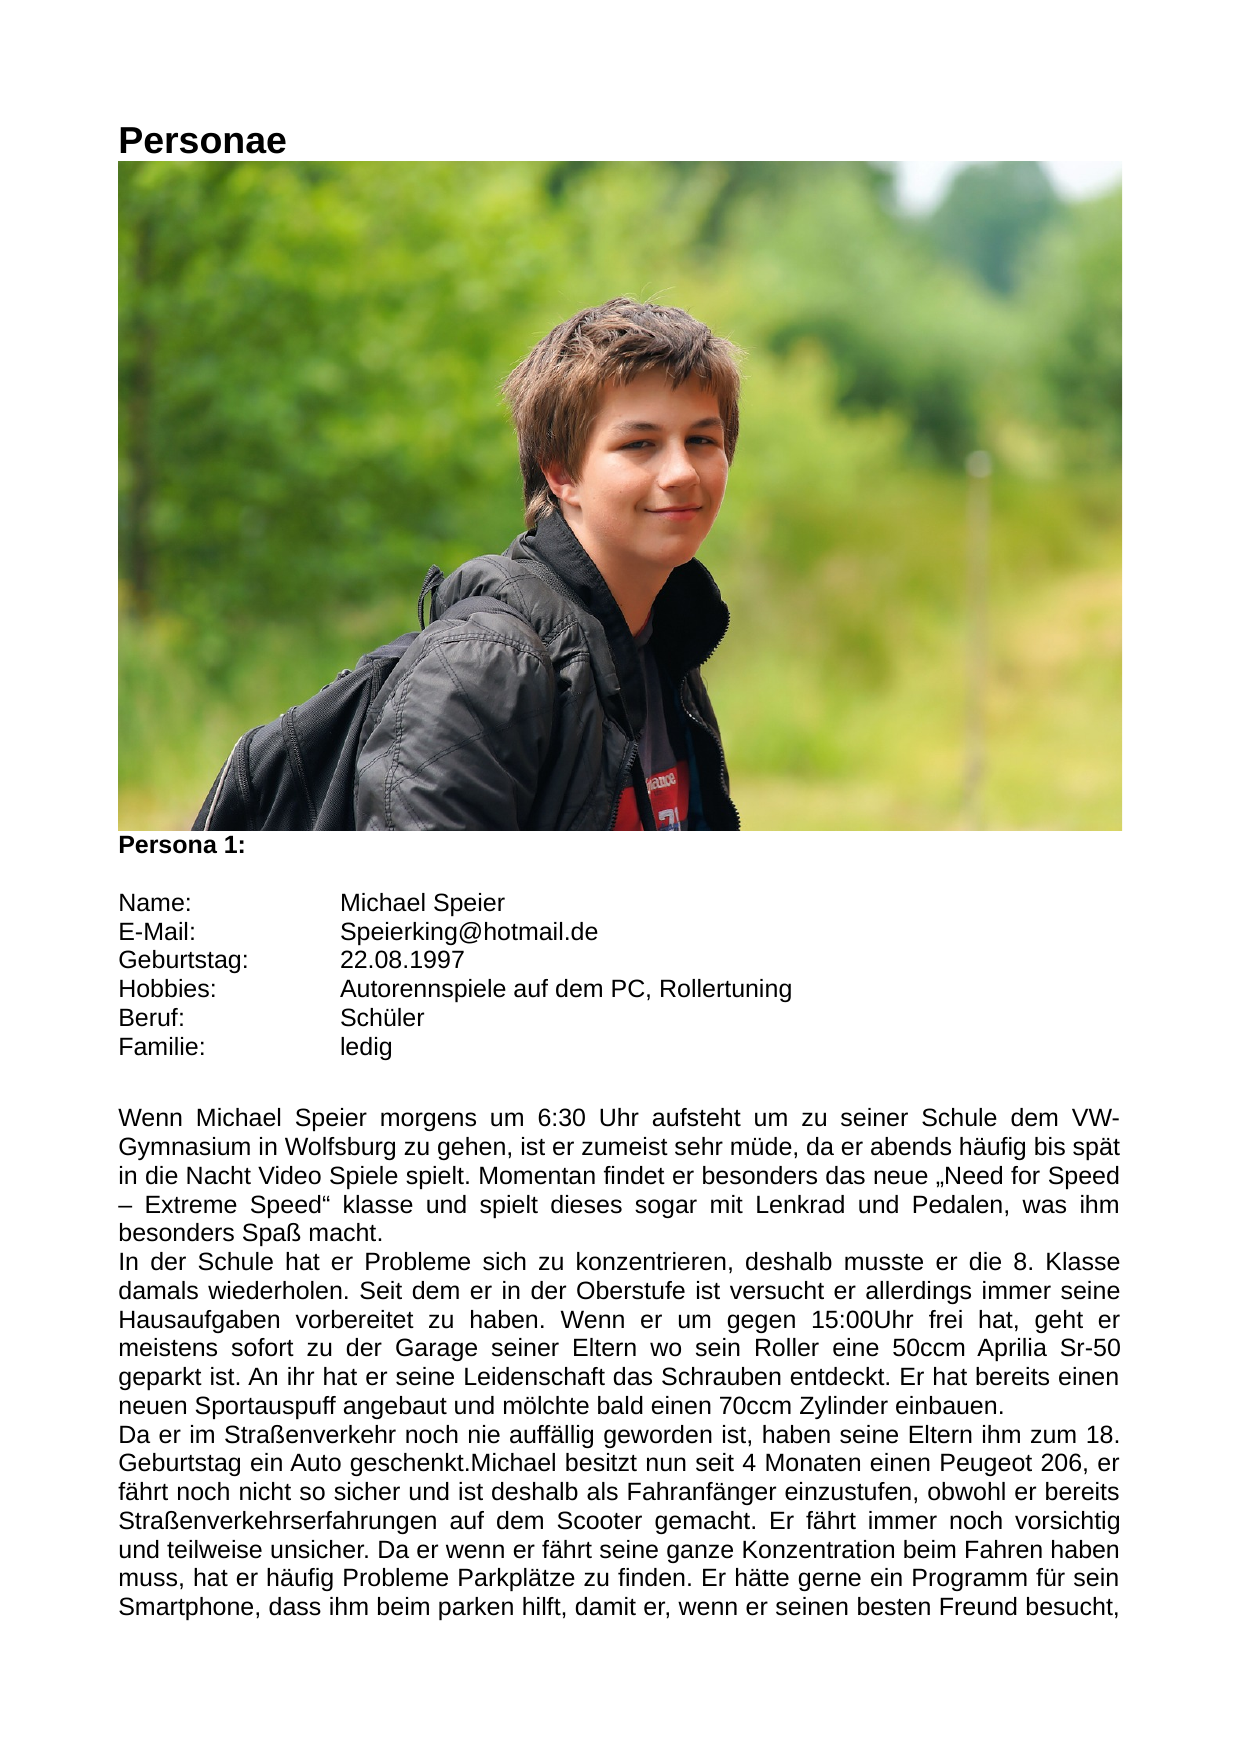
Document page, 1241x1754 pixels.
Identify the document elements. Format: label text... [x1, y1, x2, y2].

text Geburtstag: 22.08.1997 [118, 945, 1122, 974]
text In der Schule hat er Probleme sich zu konzentrieren, deshalb musste er die 8. Klasse damals wiederholen. Seit dem er in der Oberstufe ist versucht er allerdings immer seine Hausaufgaben vorbereitet zu haben. Wenn er um gegen 15:00Uhr frei hat, geht er meistens sofort zu der Garage seiner Eltern wo sein Roller eine 50ccm Aprilia Sr-50 geparkt ist. An ihr hat er seine Leidenschaft das Schrauben entdeckt. Er hat bereits einen neuen Sportauspuff angebaut und mölchte bald einen 70ccm Zylinder einbauen. [118, 1247, 1122, 1419]
text Name: Michael Speier [118, 888, 1122, 916]
text E-Mail: Speierking@hotmail.de [118, 916, 1122, 945]
picture [118, 161, 1123, 831]
text Beruf: Schüler [118, 1003, 1122, 1031]
text Persona 1: [118, 831, 1122, 859]
text Familie: ledig [118, 1031, 1122, 1060]
text Hobbies: Autorennspiele auf dem PC, Rollertuning [118, 974, 1122, 1003]
text Da er im Straßenverkehr noch nie auffällig geworden ist, haben seine Eltern ihm zum 18. Geburtstag ein Auto geschenkt.Michael besitzt nun seit 4 Monaten einen Peugeot 206, er fährt noch nicht so sicher und ist deshalb als Fahranfänger einzustufen, obwohl er bereits Straßenverkehrserfahrungen auf dem Scooter gemacht. Er fährt immer noch vorsichtig und teilweise unsicher. Da er wenn er fährt seine ganze Konzentration beim Fahren haben muss, hat er häufig Probleme Parkplätze zu finden. Er hätte gerne ein Programm für sein Smartphone, dass ihm beim parken hilft, damit er, wenn er seinen besten Freund besucht, [118, 1419, 1122, 1621]
text Wenn Michael Speier morgens um 6:30 Uhr aufsteht um zu seiner Schule dem VW-Gymnasium in Wolfsburg zu gehen, ist er zumeist sehr müde, da er abends häufig bis spät in die Nacht Video Spiele spielt. Momentan findet er besonders das neue „Need for Speed – Extreme Speed“ klasse und spielt dieses sogar mit Lenkrad und Pedalen, was ihm besonders Spaß macht. [118, 1103, 1122, 1247]
text Personae [118, 118, 1122, 161]
